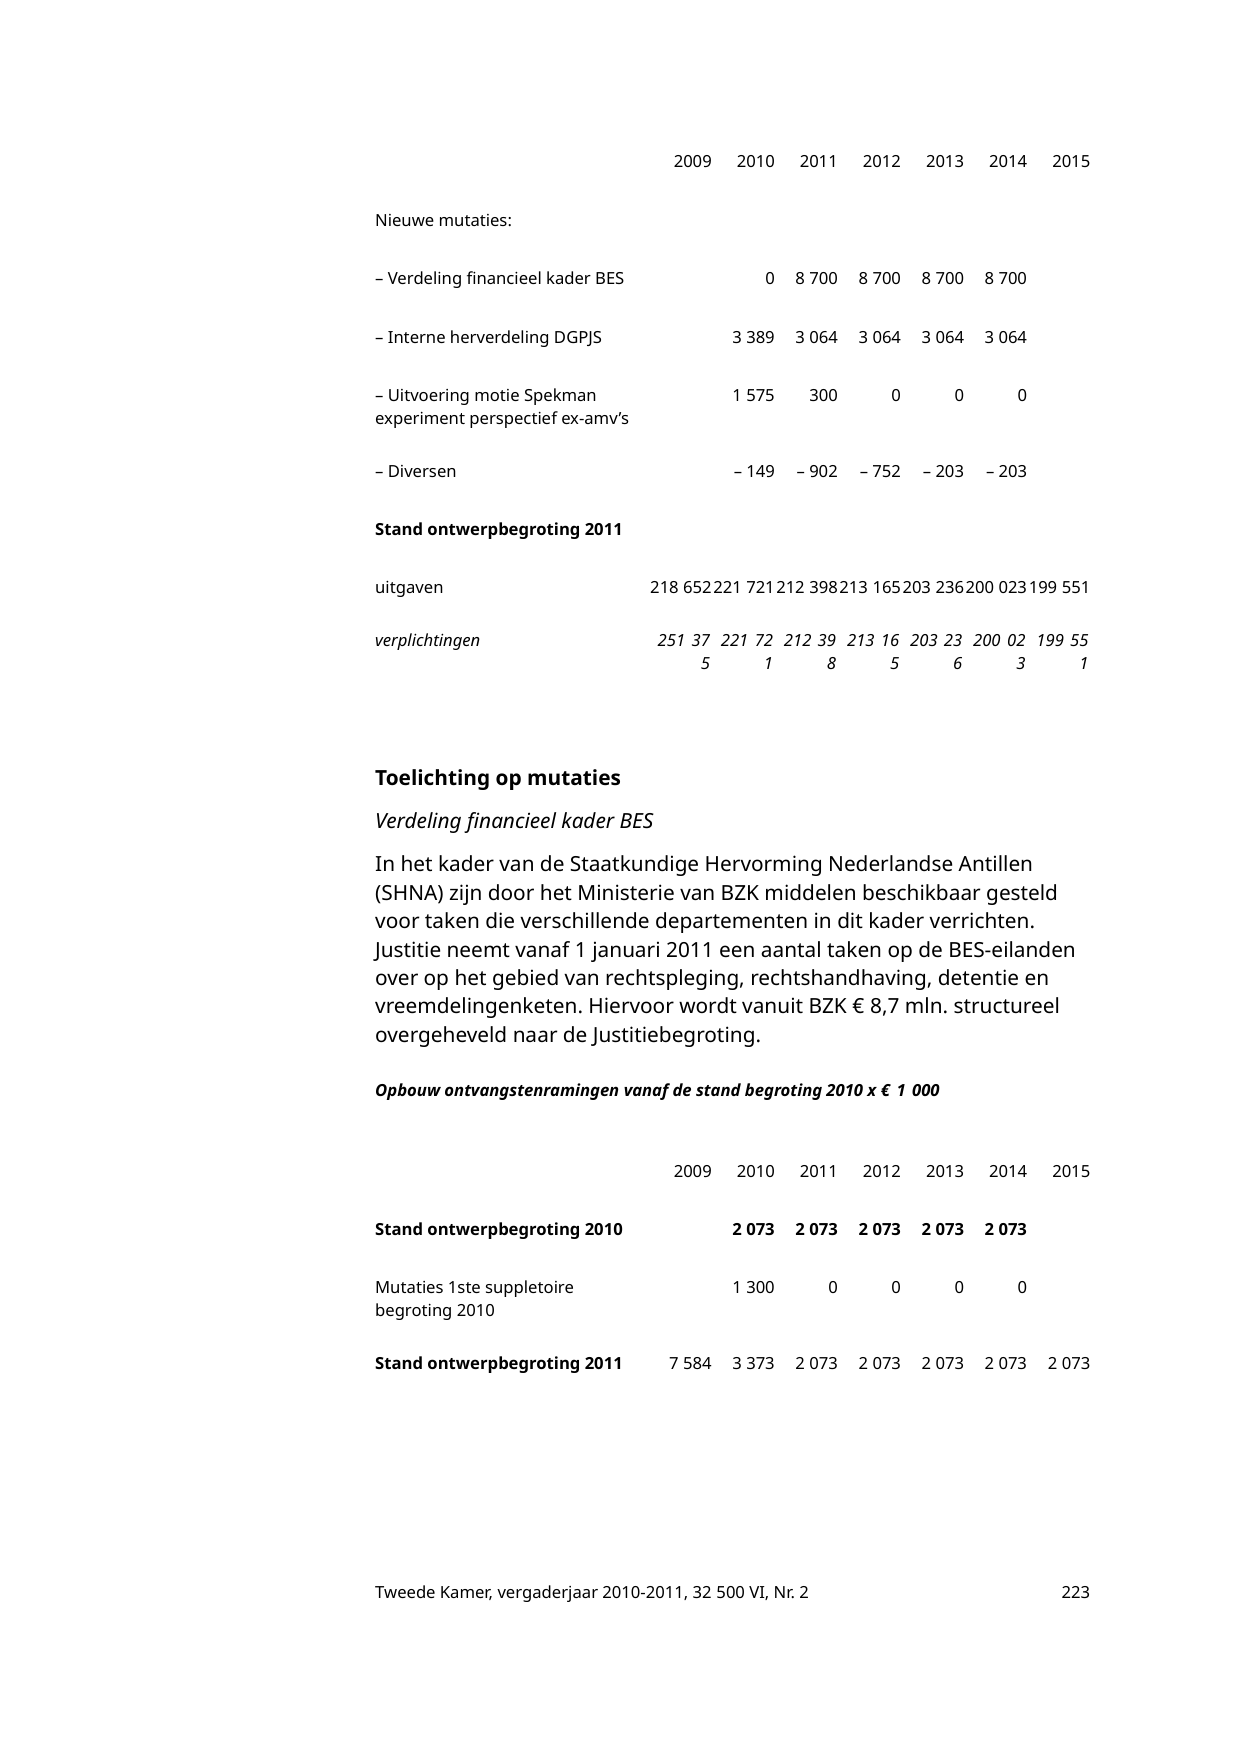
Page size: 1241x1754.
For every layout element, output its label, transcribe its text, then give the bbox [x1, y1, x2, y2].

table_cell [648, 1276, 711, 1351]
table_header 2013 [901, 150, 964, 208]
table_cell [1027, 1276, 1090, 1351]
table_cell [1027, 384, 1090, 459]
table_cell [901, 518, 964, 576]
table_cell [648, 384, 711, 459]
table_cell Stand ontwerpbegroting 2011 [375, 518, 648, 576]
table_header 2013 [901, 1159, 964, 1218]
table_header 2014 [964, 150, 1027, 208]
table_cell – 752 [838, 459, 901, 518]
table_cell 2 073 [711, 1218, 774, 1276]
table_cell 251 375 [648, 629, 711, 704]
table_cell 221 721 [711, 576, 774, 629]
table_cell 0 [838, 384, 901, 459]
table_cell – 149 [711, 459, 774, 518]
table_cell 2 073 [838, 1218, 901, 1276]
table_cell 3 389 [711, 325, 774, 384]
table_cell 200 023 [964, 576, 1027, 629]
text Verdeling financieel kader BES [375, 806, 1090, 834]
text Toelichting op mutaties [375, 763, 1090, 791]
table_header 2009 [648, 1159, 711, 1218]
table_cell 7 584 [648, 1351, 711, 1404]
table_cell [775, 518, 838, 576]
table_cell 2 073 [775, 1218, 838, 1276]
table_cell 0 [901, 1276, 964, 1351]
table_header 2009 [648, 150, 711, 208]
text Opbouw ontvangstenramingen vanaf de stand begroting 2010 x € 1 000 [375, 1078, 1090, 1101]
table_cell 8 700 [964, 267, 1027, 325]
table_cell 199 551 [1027, 629, 1090, 704]
table_cell 221 721 [711, 629, 774, 704]
table_cell 2 073 [838, 1351, 901, 1404]
table_cell 0 [775, 1276, 838, 1351]
table_cell verplichtingen [375, 629, 648, 704]
table_cell 2 073 [964, 1351, 1027, 1404]
table_cell 2 073 [901, 1218, 964, 1276]
table_cell [1027, 267, 1090, 325]
table_cell [648, 267, 711, 325]
table_header [375, 1159, 648, 1218]
table_cell – Verdeling financieel kader BES [375, 267, 648, 325]
table_header 2011 [775, 150, 838, 208]
table_cell 0 [838, 1276, 901, 1351]
table_cell [964, 518, 1027, 576]
table_cell 3 064 [775, 325, 838, 384]
table_cell [1027, 459, 1090, 518]
table_header 2014 [964, 1159, 1027, 1218]
table_cell [711, 518, 774, 576]
table_cell – Uitvoering motie Spekman experiment perspectief ex-amv’s [375, 384, 648, 459]
table_header [375, 150, 648, 208]
table_cell 212 398 [775, 629, 838, 704]
table_cell Mutaties 1ste suppletoire begroting 2010 [375, 1276, 648, 1351]
table_cell 0 [711, 267, 774, 325]
table_cell 2 073 [964, 1218, 1027, 1276]
table_cell [648, 459, 711, 518]
table_cell [964, 209, 1027, 267]
table_cell [648, 209, 711, 267]
table_cell 213 165 [838, 629, 901, 704]
table_cell [838, 209, 901, 267]
table_cell 3 373 [711, 1351, 774, 1404]
table_header 2010 [711, 150, 774, 208]
table_cell – Interne herverdeling DGPJS [375, 325, 648, 384]
table_cell 0 [964, 384, 1027, 459]
table_cell 8 700 [775, 267, 838, 325]
table_cell [1027, 325, 1090, 384]
table_cell 213 165 [838, 576, 901, 629]
table_cell 203 236 [901, 576, 964, 629]
table_cell [901, 209, 964, 267]
text In het kader van de Staatkundige Hervorming Nederlandse Antillen (SHNA) zijn door het Ministerie van BZK middelen beschikbaar gesteld voor taken die verschillende departementen in dit kader verrichten. Justitie neemt vanaf 1 januari 2011 een aantal taken op de BES-eilanden over op het gebied van rechtspleging, rechtshandhaving, detentie en vreemdelingenketen. Hiervoor wordt vanuit BZK € 8,7 mln. structureel overgeheveld naar de Justitiebegroting. [375, 849, 1090, 1048]
table_cell 2 073 [901, 1351, 964, 1404]
table_header 2015 [1027, 150, 1090, 208]
table_cell Stand ontwerpbegroting 2011 [375, 1351, 648, 1404]
table_cell [775, 209, 838, 267]
table_cell 2 073 [775, 1351, 838, 1404]
table_cell [1027, 518, 1090, 576]
table_header 2012 [838, 150, 901, 208]
table_cell – 203 [901, 459, 964, 518]
table_cell 199 551 [1027, 576, 1090, 629]
table_header 2012 [838, 1159, 901, 1218]
table_cell 1 300 [711, 1276, 774, 1351]
table_cell 212 398 [775, 576, 838, 629]
table_cell [838, 518, 901, 576]
table_cell 200 023 [964, 629, 1027, 704]
table_header 2010 [711, 1159, 774, 1218]
table_cell [1027, 1218, 1090, 1276]
table_cell 203 236 [901, 629, 964, 704]
table_cell [648, 1218, 711, 1276]
table_cell Stand ontwerpbegroting 2010 [375, 1218, 648, 1276]
table_header 2015 [1027, 1159, 1090, 1218]
table_cell 3 064 [838, 325, 901, 384]
table_cell Nieuwe mutaties: [375, 209, 648, 267]
table_cell – 902 [775, 459, 838, 518]
table_cell [1027, 209, 1090, 267]
table_cell 1 575 [711, 384, 774, 459]
table_header 2011 [775, 1159, 838, 1218]
table_cell 8 700 [901, 267, 964, 325]
table_cell 8 700 [838, 267, 901, 325]
table_cell 3 064 [901, 325, 964, 384]
table_cell uitgaven [375, 576, 648, 629]
table_cell – Diversen [375, 459, 648, 518]
table_cell 0 [901, 384, 964, 459]
table_cell 2 073 [1027, 1351, 1090, 1404]
table_cell 3 064 [964, 325, 1027, 384]
table_cell – 203 [964, 459, 1027, 518]
table_cell [648, 325, 711, 384]
table_cell [648, 518, 711, 576]
table_cell 0 [964, 1276, 1027, 1351]
table_cell 300 [775, 384, 838, 459]
table_cell 218 652 [648, 576, 711, 629]
table_cell [711, 209, 774, 267]
